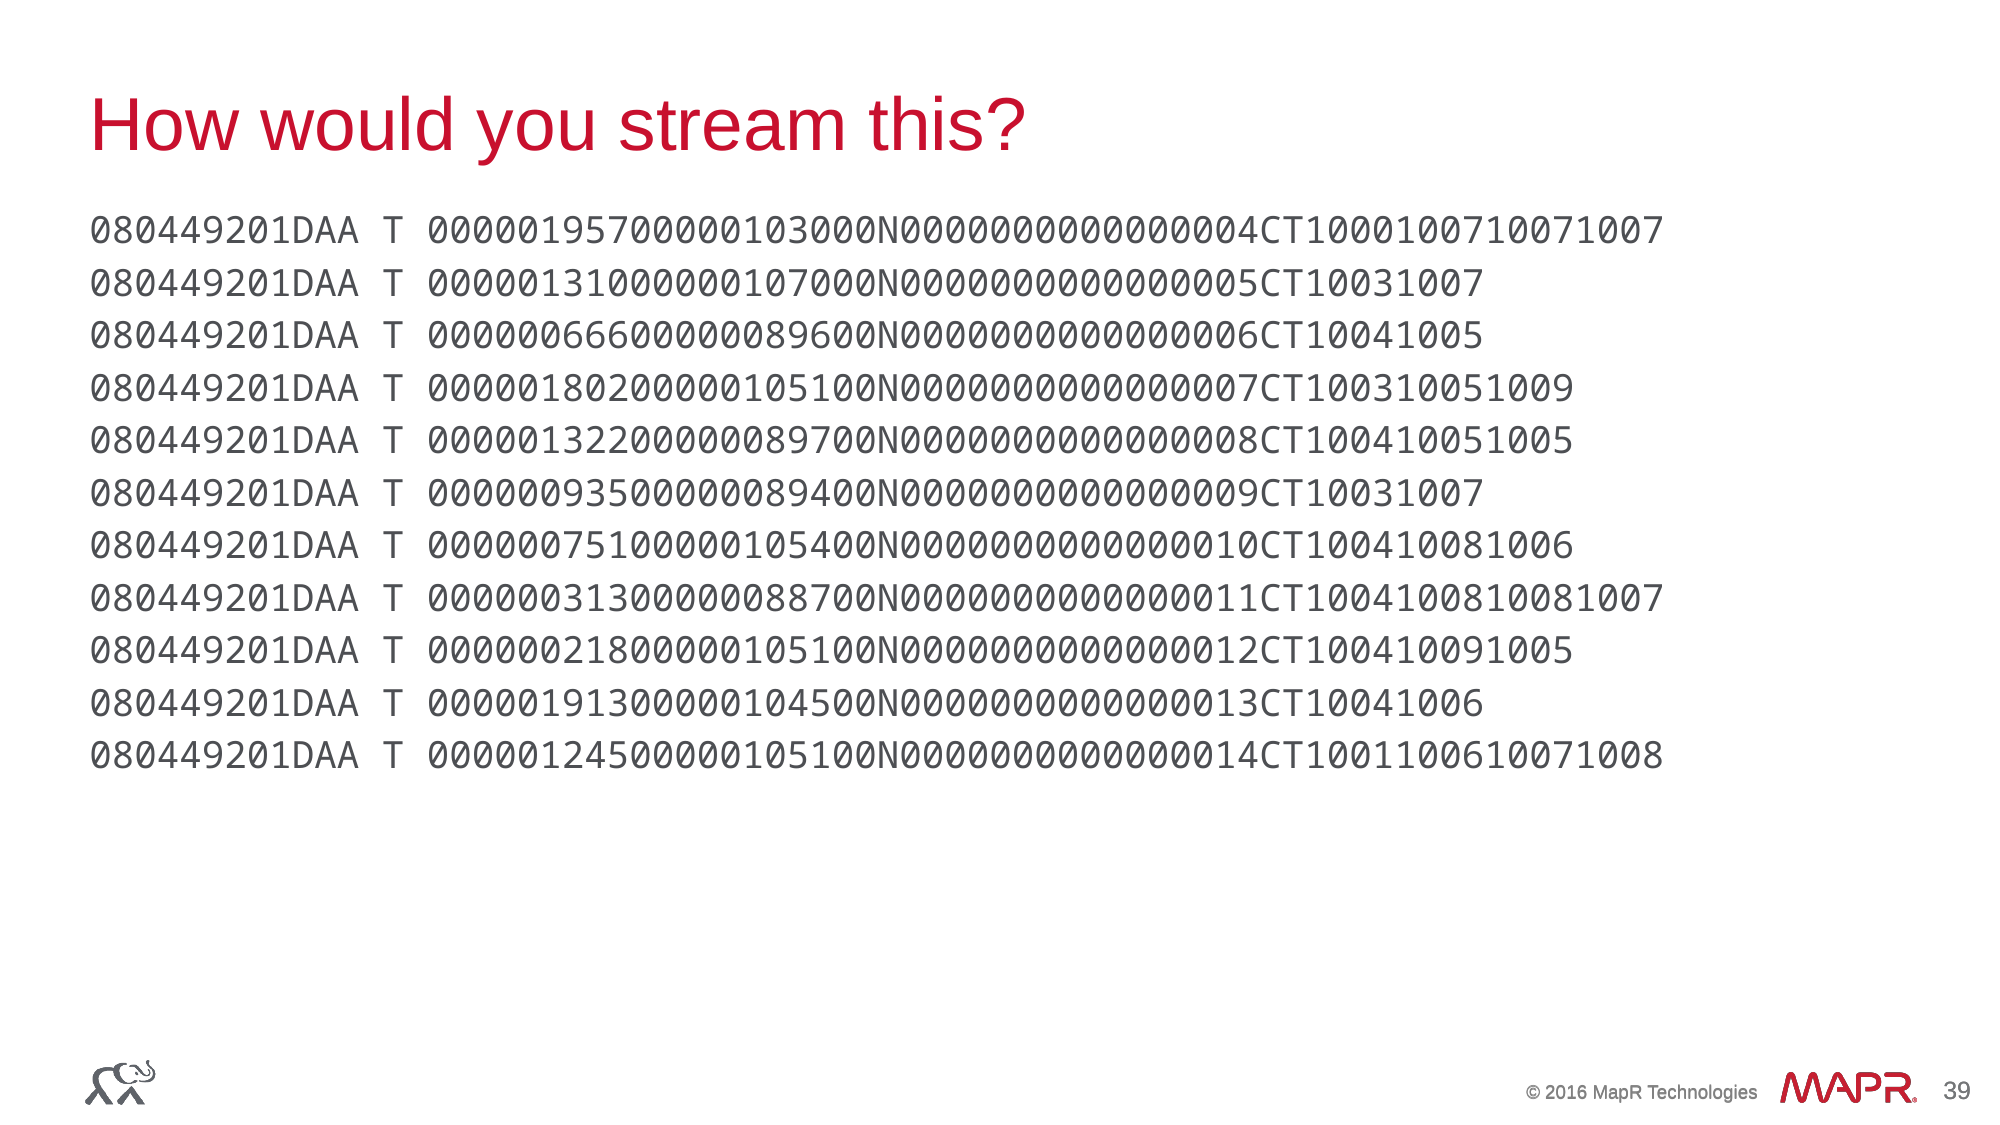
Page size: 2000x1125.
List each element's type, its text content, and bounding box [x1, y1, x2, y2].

picture [75, 1038, 167, 1125]
title How would you stream this? [69, 45, 1869, 196]
list 080449201DAA T 00000195700000103000N0000000000000004CT1000100710071007 080449201DAA T 00000131000000107000N0000000000000005CT10031007 080449201DAA T 00000066600000089600N0000000000000006CT10041005 080449201DAA T 00000180200000105100N0000000000000007CT100310051009 080449201DAA T 00000132200000089700N0000000000000008CT100410051005 080449201DAA T 00000093500000089400N0000000000000009CT10031007 080449201DAA T 00000075100000105400N0000000000000010CT100410081006 080449201DAA T 00000031300000088700N0000000000000011CT1004100810081007 080449201DAA T 00000021800000105100N0000000000000012CT100410091005 080449201DAA T 00000191300000104500N0000000000000013CT10041006 080449201DAA T 00000124500000105100N0000000000000014CT1001100610071008 [69, 196, 1869, 1005]
